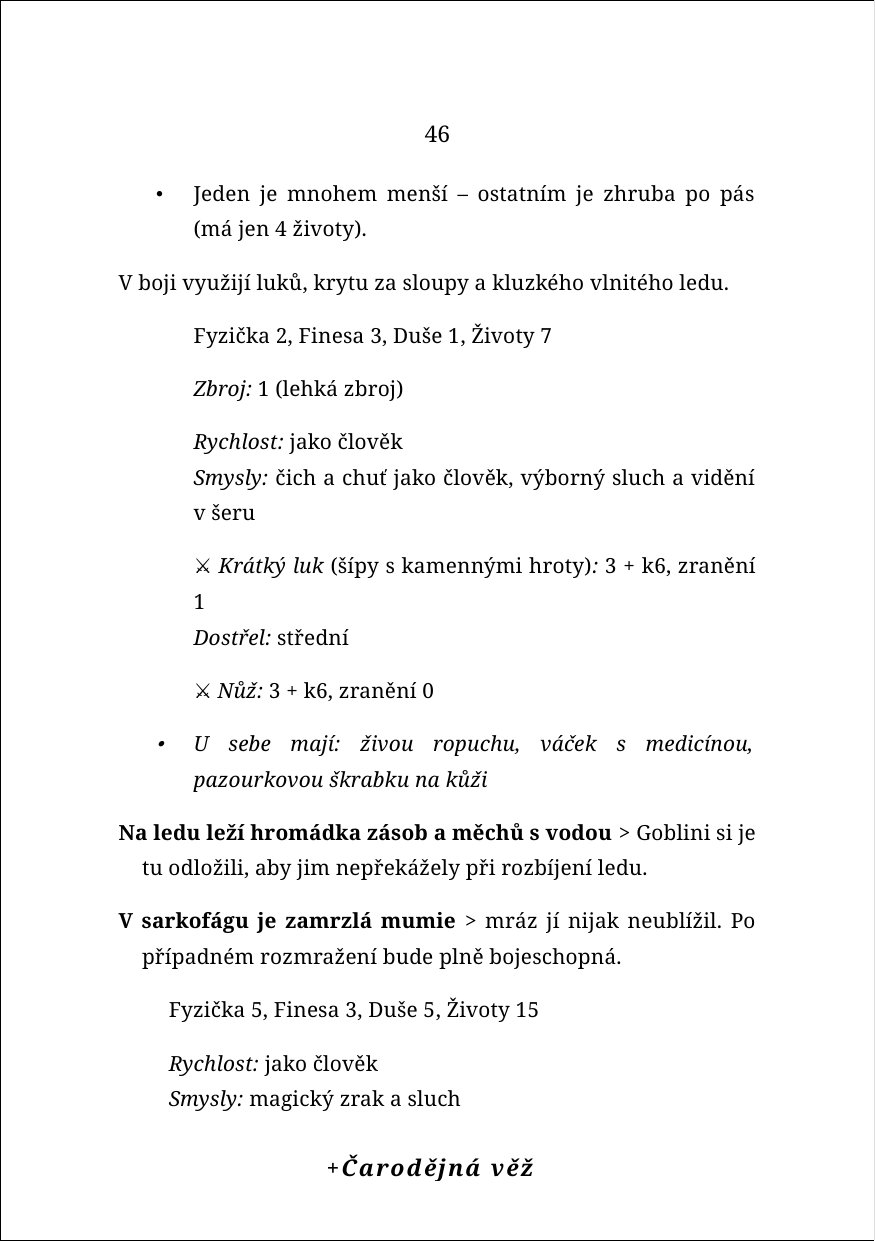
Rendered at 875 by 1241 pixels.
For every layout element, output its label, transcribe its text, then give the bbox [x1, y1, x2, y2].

text Rychlost: jako člověk [168, 1049, 756, 1077]
list ⚔ Nůž: 3 + k6, zranění 0 [156, 676, 756, 704]
list ⚔ Krátký luk (šípy s kamennými hroty): 3 + k6, zranění 1 [156, 552, 756, 616]
text V sarkofágu je zamrzlá mumie > mráz jí nijak neublížil. Po případném rozmražení bude plně bojeschopná. [118, 907, 756, 971]
list Jeden je mnohem menší – ostatním je zhruba po pás (má jen 4 životy). [156, 179, 756, 243]
list Smysly: čich a chuť jako člověk, výborný sluch a vidění v šeru [156, 463, 756, 527]
list Fyzička 2, Finesa 3, Duše 1, Životy 7 [156, 321, 756, 349]
text Fyzička 5, Finesa 3, Duše 5, Životy 15 [168, 995, 756, 1024]
text Na ledu leží hromádka zásob a měchů s vodou > Goblini si je tu odložili, aby jim nepřekážely při rozbíjení ledu. [118, 818, 756, 882]
text V boji využijí luků, krytu za sloupy a kluzkého vlnitého ledu. [118, 268, 756, 296]
list U sebe mají: živou ropuchu, váček s medicínou, pazourkovou škrabku na kůži [156, 729, 756, 793]
list Rychlost: jako člověk [156, 427, 756, 456]
list Zbroj: 1 (lehká zbroj) [156, 374, 756, 403]
list Dostřel: střední [156, 623, 756, 651]
text Smysly: magický zrak a sluch [168, 1084, 756, 1113]
